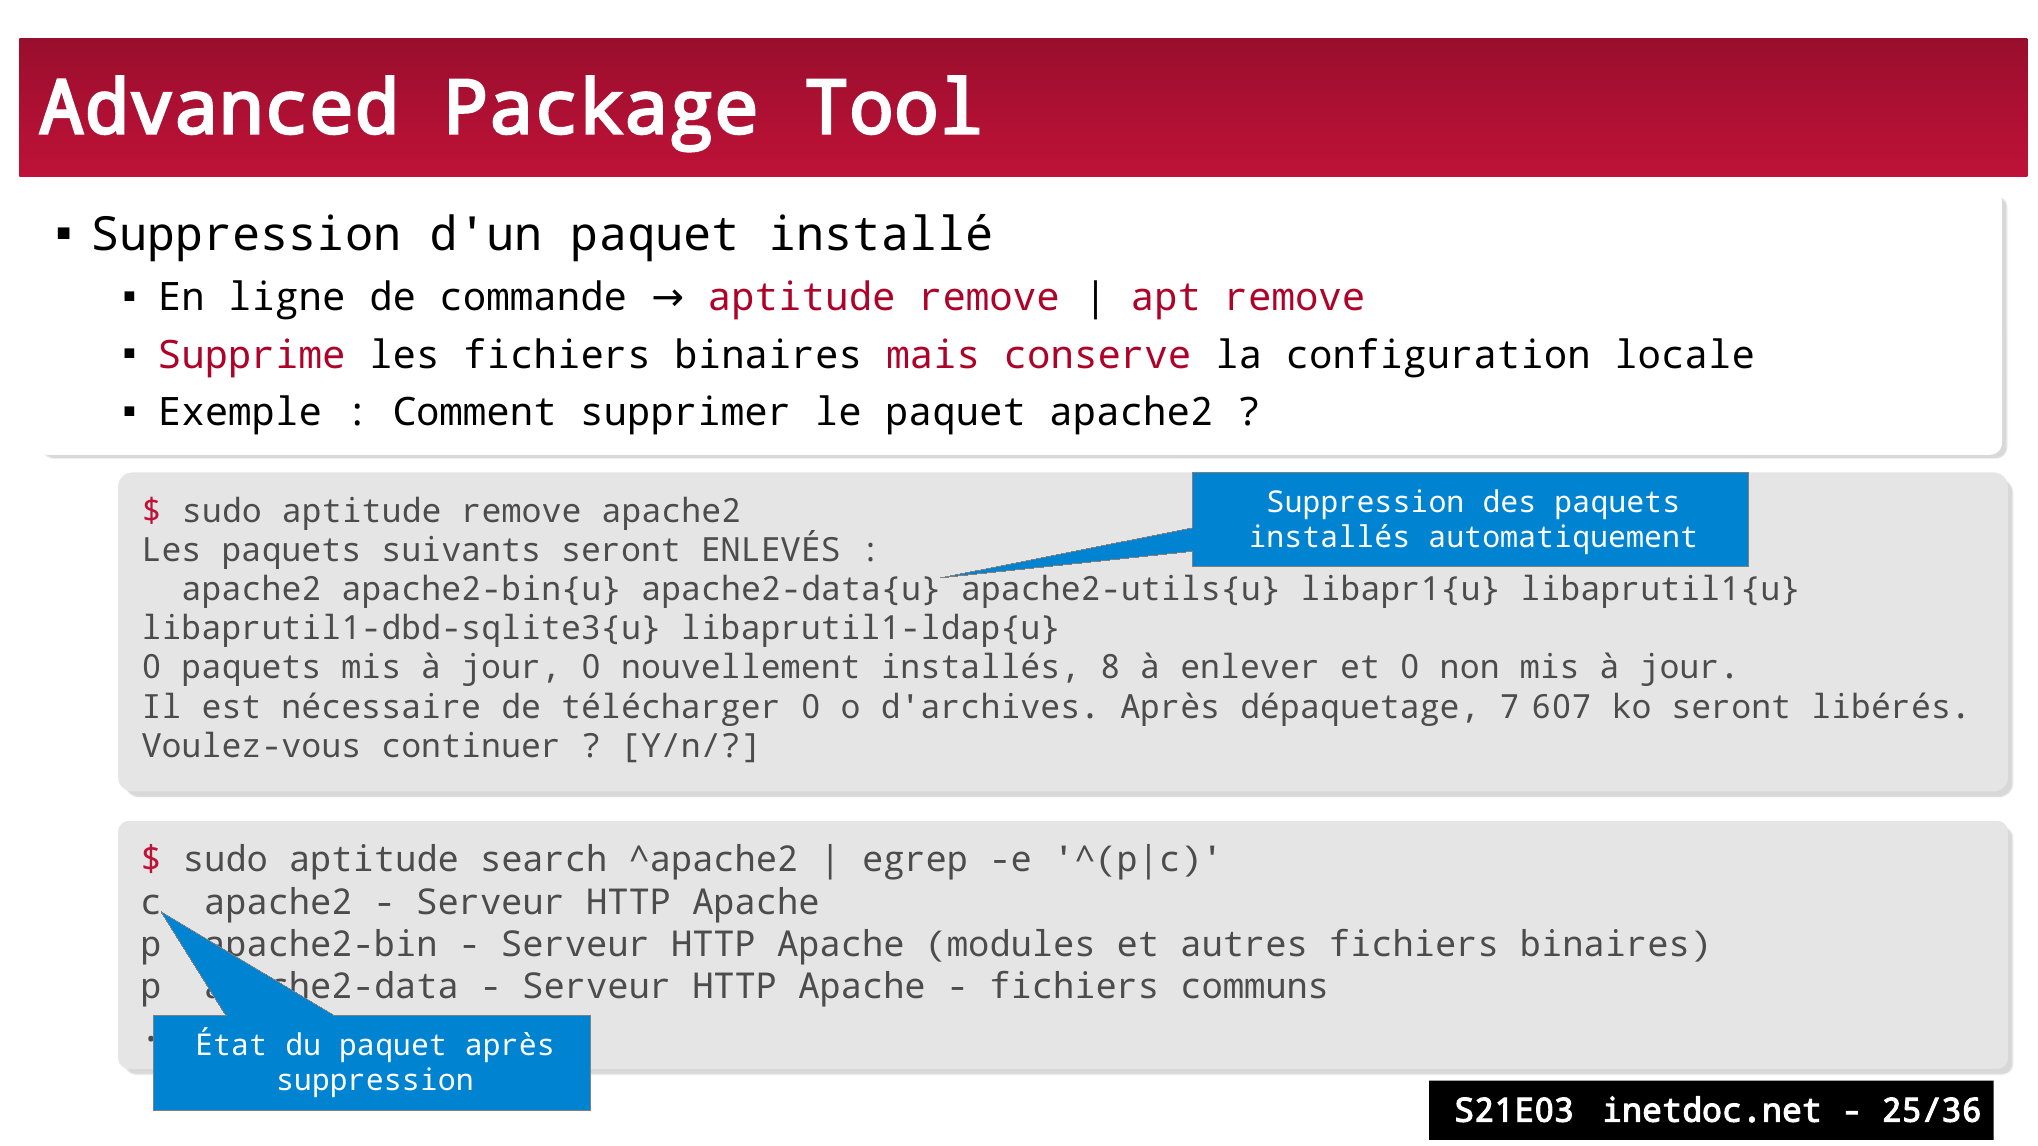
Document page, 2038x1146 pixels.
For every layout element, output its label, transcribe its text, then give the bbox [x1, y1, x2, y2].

text_box Advanced Package Tool [19, 38, 2028, 177]
text_box $ sudo aptitude remove apache2 Les paquets suivants seront ENLEVÉS : apache2 apache2-bin{u} apache2-data{u} apache2-utils{u} libapr1{u} libaprutil1{u} libaprutil1-dbd-sqlite3{u} libaprutil1-ldap{u} 0 paquets mis à jour, 0 nouvellement installés, 8 à enlever et 0 non mis à jour. Il est nécessaire de télécharger 0 o d'archives. Après dépaquetage, 7 607 ko seront libérés. Voulez-vous continuer ? [Y/n/?] [118, 472, 2008, 792]
text_box Suppression d'un paquet installé En ligne de commande → aptitude remove | apt remove Supprime les fichiers binaires mais conserve la configuration locale Exemple : Comment supprimer le paquet apache2 ? [35, 188, 2003, 455]
text_box État du paquet après suppression [153, 911, 591, 1111]
text_box $ sudo aptitude search ^apache2 | egrep -e '^(p|c)' c apache2 - Serveur HTTP Apache p apache2-bin - Serveur HTTP Apache (modules et autres fichiers binaires) p apache2-data - Serveur HTTP Apache - fichiers communs ... [118, 820, 2008, 1069]
text_box Suppression des paquets installés automatiquement [940, 472, 1749, 578]
text_box S21E03 inetdoc.net - <numéro>/36 [1429, 1080, 1994, 1140]
